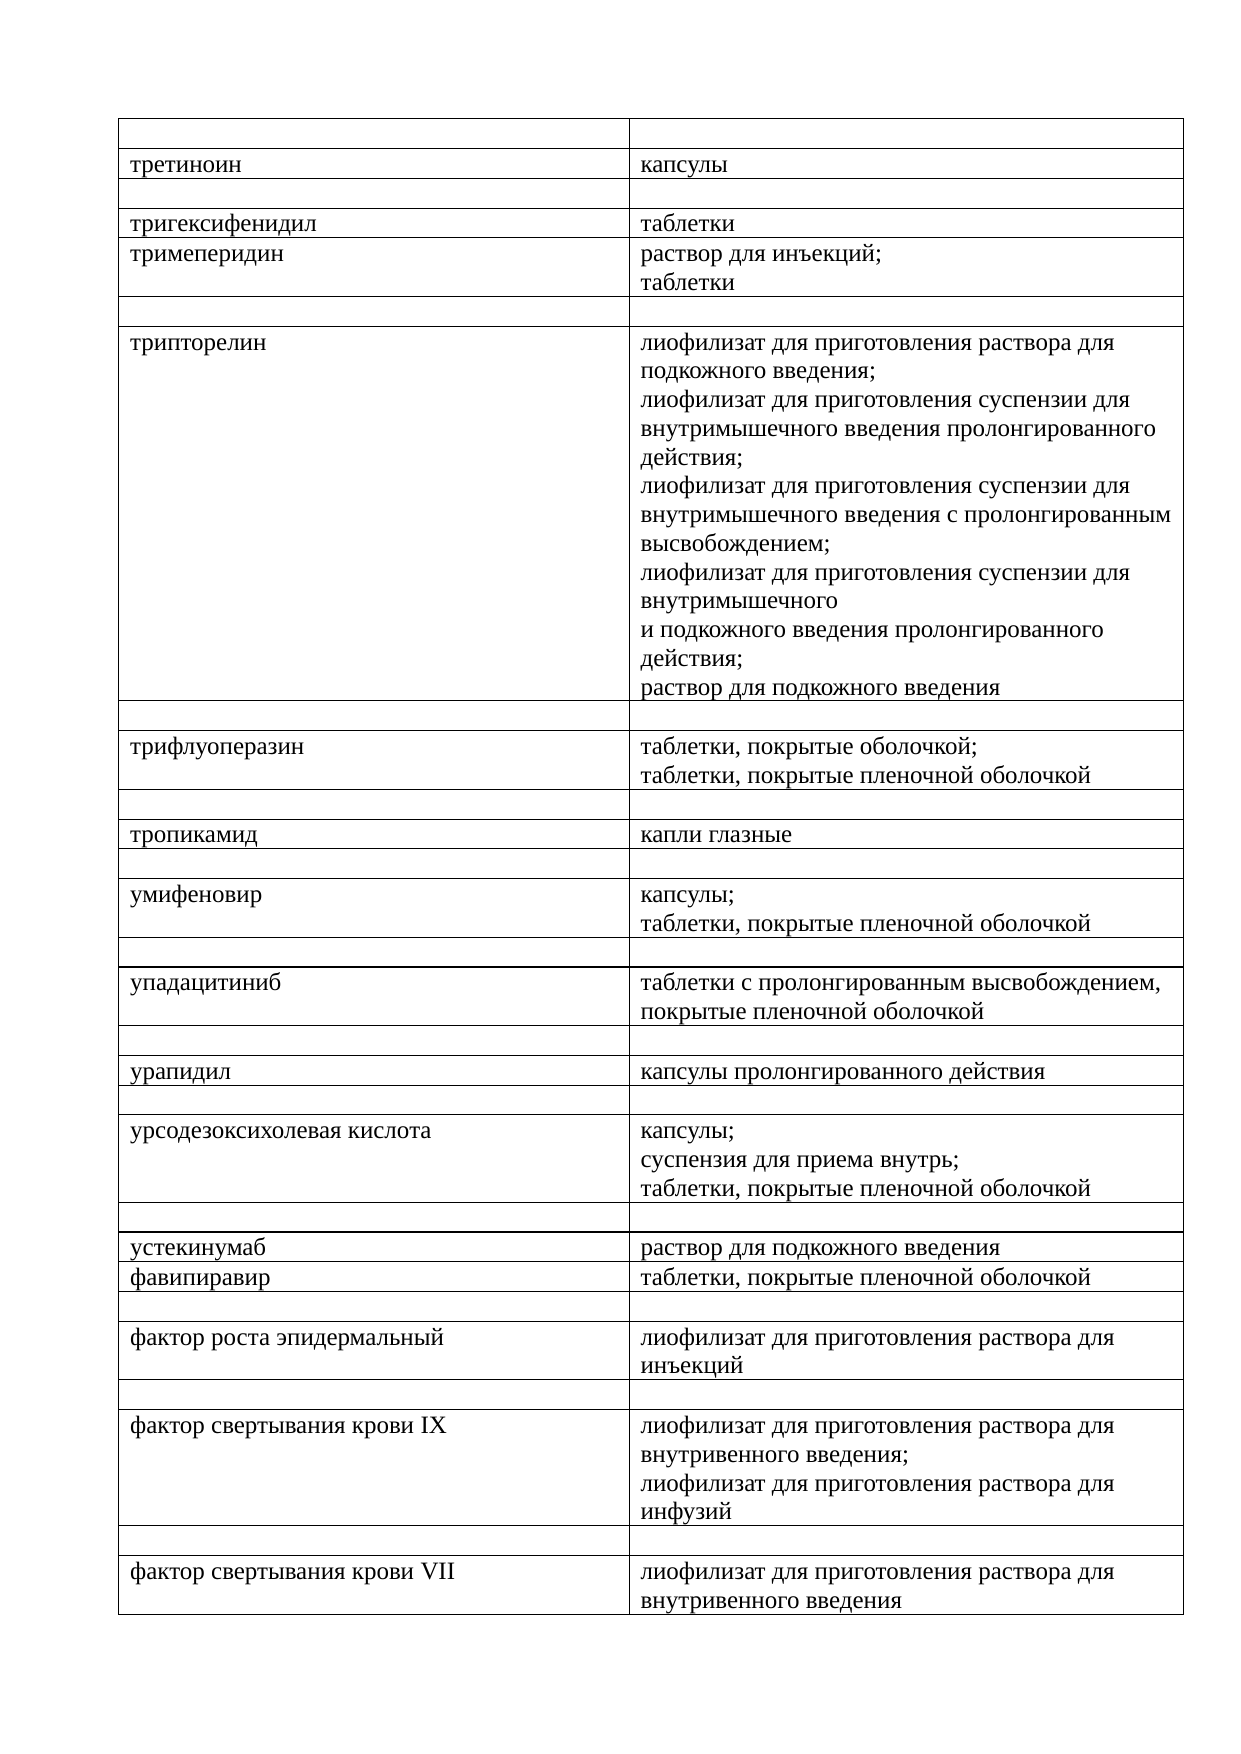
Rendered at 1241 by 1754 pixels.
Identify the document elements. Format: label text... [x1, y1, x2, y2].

table_cell [119, 1026, 629, 1055]
table_cell фактор свертывания крови VII [119, 1556, 629, 1613]
table_cell таблетки, покрытые пленочной оболочкой [630, 1262, 1183, 1291]
table_cell урапидил [119, 1056, 629, 1084]
table_cell [119, 179, 629, 207]
table_cell [119, 119, 629, 148]
table_cell [630, 701, 1183, 730]
table_cell [119, 1086, 629, 1114]
table_cell [119, 1526, 629, 1555]
table_cell [630, 1292, 1183, 1321]
table_cell лиофилизат для приготовления раствора для подкожного введения; лиофилизат для приготовления суспензии для внутримышечного введения пролонгированного действия; лиофилизат для приготовления суспензии для внутримышечного введения с пролонгированным высвобождением; лиофилизат для приготовления суспензии для внутримышечного и подкожного введения пролонгированного действия; раствор для подкожного введения [630, 327, 1183, 700]
table_cell [630, 297, 1183, 326]
table_cell капли глазные [630, 820, 1183, 848]
table_cell третиноин [119, 149, 629, 178]
table_cell тримеперидин [119, 238, 629, 296]
table_cell капсулы; суспензия для приема внутрь; таблетки, покрытые пленочной оболочкой [630, 1115, 1183, 1202]
table_cell таблетки, покрытые оболочкой; таблетки, покрытые пленочной оболочкой [630, 731, 1183, 789]
table_cell [119, 1292, 629, 1321]
table_cell [119, 849, 629, 878]
table_cell [630, 849, 1183, 878]
table_cell тропикамид [119, 820, 629, 848]
table_cell раствор для инъекций; таблетки [630, 238, 1183, 296]
table_cell фавипиравир [119, 1262, 629, 1291]
table_cell фактор свертывания крови IX [119, 1410, 629, 1525]
table_cell устекинумаб [119, 1233, 629, 1261]
table_cell капсулы; таблетки, покрытые пленочной оболочкой [630, 879, 1183, 937]
table_cell лиофилизат для приготовления раствора для инъекций [630, 1322, 1183, 1379]
table_cell капсулы пролонгированного действия [630, 1056, 1183, 1084]
table_cell [119, 1203, 629, 1231]
table_cell таблетки [630, 209, 1183, 237]
table_cell [119, 297, 629, 326]
table_cell трипторелин [119, 327, 629, 700]
table_cell лиофилизат для приготовления раствора для внутривенного введения; лиофилизат для приготовления раствора для инфузий [630, 1410, 1183, 1525]
table_cell [630, 1526, 1183, 1555]
table_cell [119, 790, 629, 818]
table_cell [630, 1203, 1183, 1231]
table_cell [119, 701, 629, 730]
table_cell капсулы [630, 149, 1183, 178]
table_cell [630, 179, 1183, 207]
table_cell тригексифенидил [119, 209, 629, 237]
table_cell [630, 938, 1183, 966]
table_cell [630, 119, 1183, 148]
table_cell лиофилизат для приготовления раствора для внутривенного введения [630, 1556, 1183, 1613]
table_cell фактор роста эпидермальный [119, 1322, 629, 1379]
table_cell упадацитиниб [119, 968, 629, 1025]
table_cell [630, 1086, 1183, 1114]
table_cell [630, 1026, 1183, 1055]
table_cell урсодезоксихолевая кислота [119, 1115, 629, 1202]
table_cell трифлуоперазин [119, 731, 629, 789]
table_cell [119, 1380, 629, 1409]
table_cell раствор для подкожного введения [630, 1233, 1183, 1261]
table_cell умифеновир [119, 879, 629, 937]
table_cell таблетки с пролонгированным высвобождением, покрытые пленочной оболочкой [630, 968, 1183, 1025]
table_cell [119, 938, 629, 966]
table_cell [630, 790, 1183, 818]
table_cell [630, 1380, 1183, 1409]
